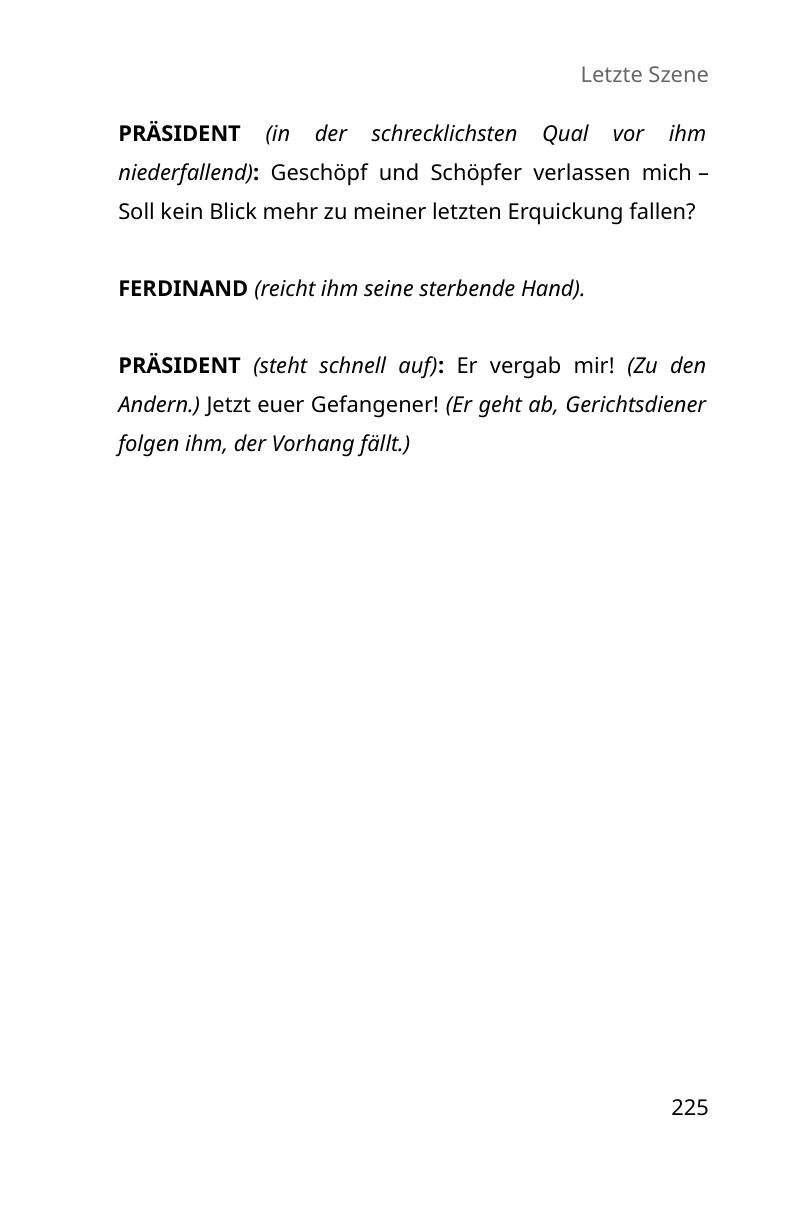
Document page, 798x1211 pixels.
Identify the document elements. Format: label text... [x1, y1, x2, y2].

text PRÄSIDENT (in der schrecklichsten Qual vor ihm niederfallend): Geschöpf und Schöpfer verlassen mich – Soll kein Blick mehr zu meiner letzten Erquickung fallen? [118, 118, 709, 225]
text FERDINAND (reicht ihm seine sterbende Hand). [118, 246, 709, 303]
text PRÄSIDENT (steht schnell auf): Er vergab mir! (Zu den Andern.) Jetzt euer Gefangener! (Er geht ab, Gerichtsdiener folgen ihm, der Vorhang fällt.) [118, 323, 709, 457]
